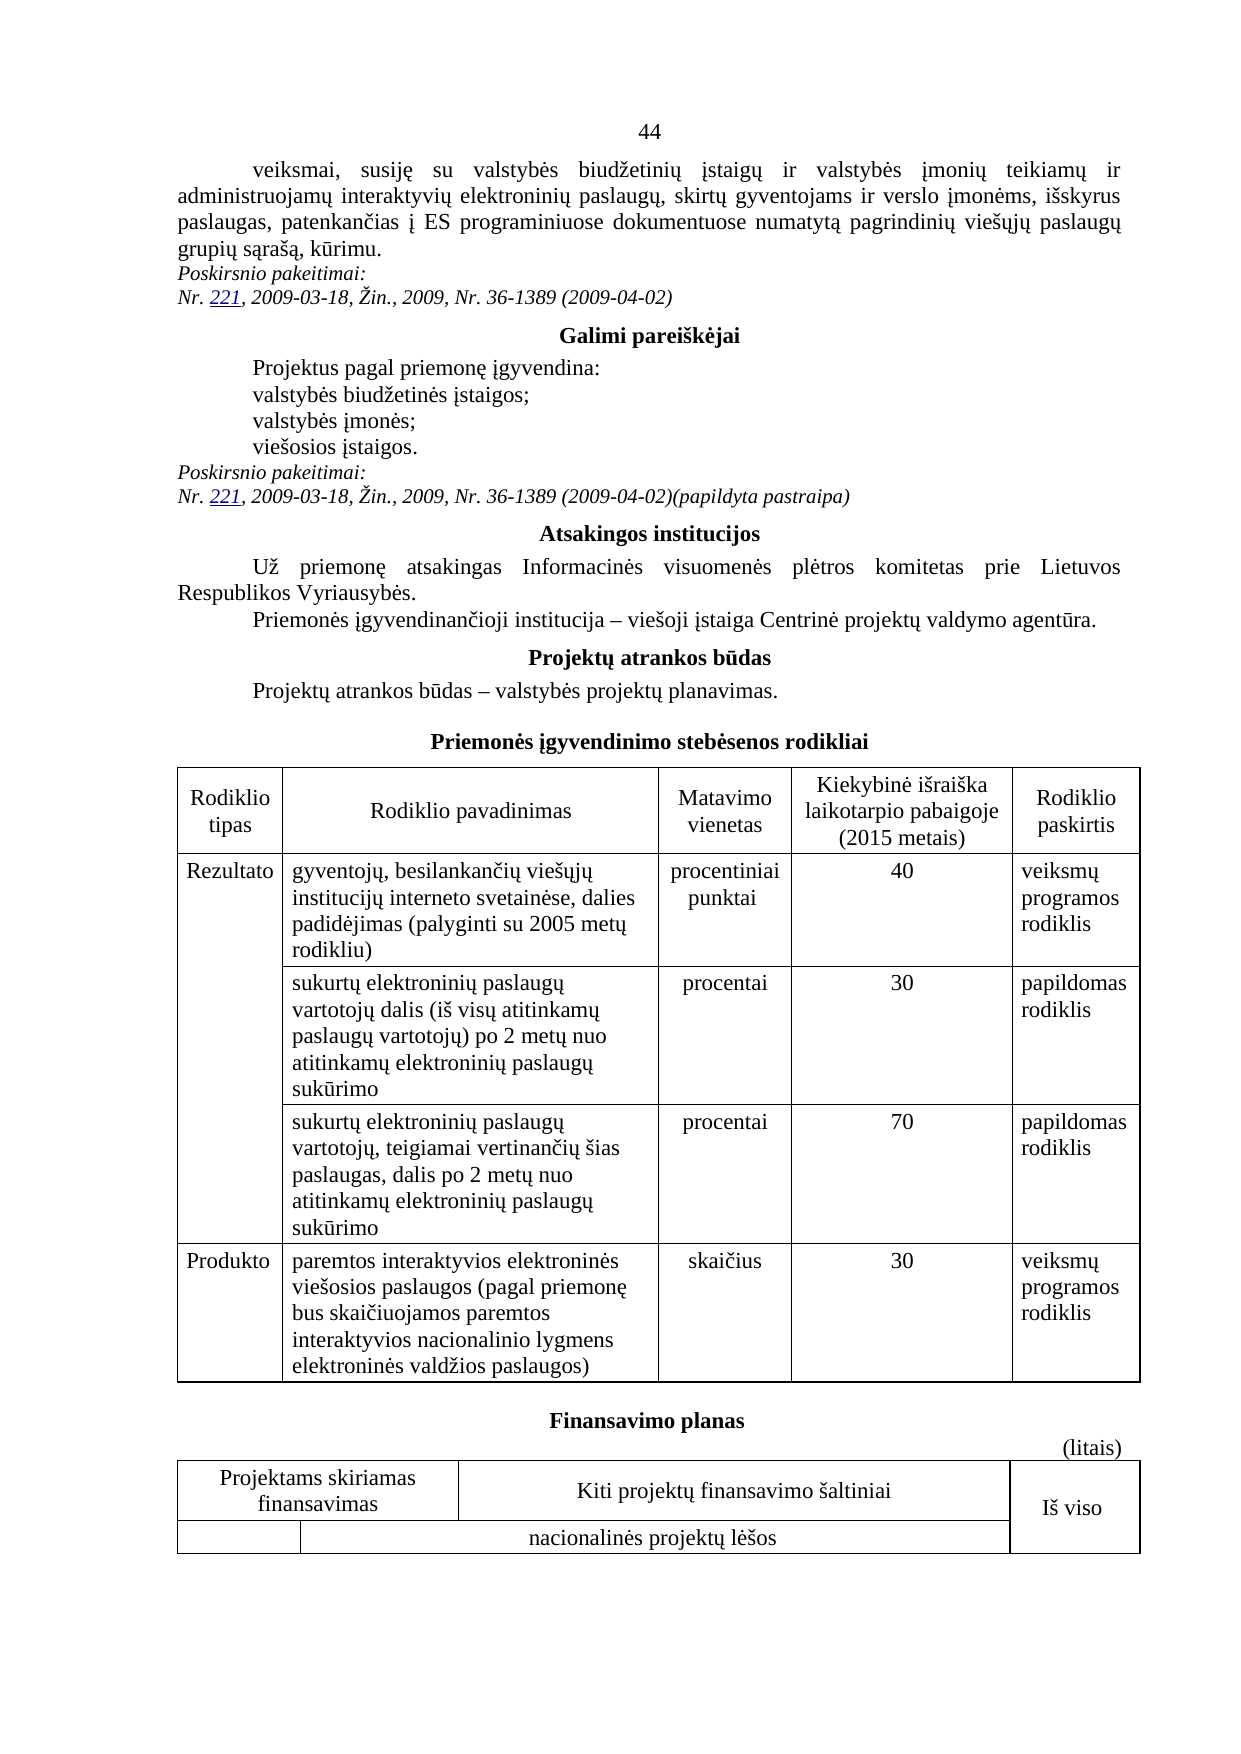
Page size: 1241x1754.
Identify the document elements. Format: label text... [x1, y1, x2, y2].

table_cell Rezultato [178, 854, 282, 1243]
table_header Matavimo vienetas [659, 768, 791, 853]
text Už priemonę atsakingas Informacinės visuomenės plėtros komitetas prie Lietuvos Respublikos Vyriausybės. [177, 553, 1122, 606]
table_cell skaičius [659, 1244, 791, 1381]
table_cell Produkto [178, 1244, 282, 1381]
table_cell procentiniai punktai [659, 854, 791, 966]
table_cell papildomas rodiklis [1013, 967, 1139, 1104]
table_cell veiksmų programos rodiklis [1013, 1244, 1139, 1381]
text Priemonės įgyvendinančioji institucija – viešoji įstaiga Centrinė projektų valdymo agentūra. [177, 606, 1122, 632]
table_cell 30 [792, 1244, 1012, 1381]
table_cell [178, 1521, 300, 1553]
table_cell sukurtų elektroninių paslaugų vartotojų, teigiamai vertinančių šias paslaugas, dalis po 2 metų nuo atitinkamų elektroninių paslaugų sukūrimo [283, 1105, 658, 1243]
text viešosios įstaigos. [177, 433, 1122, 460]
text valstybės biudžetinės įstaigos; [177, 381, 1122, 407]
table_header Kiti projektų finansavimo šaltiniai [459, 1461, 1009, 1520]
text Nr. 221, 2009-03-18, Žin., 2009, Nr. 36-1389 (2009-04-02) [177, 285, 1122, 309]
text veiksmai, susiję su valstybės biudžetinių įstaigų ir valstybės įmonių teikiamų ir administruojamų interaktyvių elektroninių paslaugų, skirtų gyventojams ir verslo įmonėms, išskyrus paslaugas, patenkančias į ES programiniuose dokumentuose numatytą pagrindinių viešųjų paslaugų grupių sąrašą, kūrimu. [177, 156, 1122, 261]
text Nr. 221, 2009-03-18, Žin., 2009, Nr. 36-1389 (2009-04-02)(papildyta pastraipa) [177, 484, 1122, 508]
table_cell nacionalinės projektų lėšos [301, 1521, 1009, 1553]
text Projektus pagal priemonę įgyvendina: [177, 354, 1122, 381]
table_cell gyventojų, besilankančių viešųjų institucijų interneto svetainėse, dalies padidėjimas (palyginti su 2005 metų rodikliu) [283, 854, 658, 966]
text Projektų atrankos būdas – valstybės projektų planavimas. [177, 677, 1122, 703]
table_cell sukurtų elektroninių paslaugų vartotojų dalis (iš visų atitinkamų paslaugų vartotojų) po 2 metų nuo atitinkamų elektroninių paslaugų sukūrimo [283, 967, 658, 1104]
table_header Kiekybinė išraiška laikotarpio pabaigoje (2015 metais) [792, 768, 1012, 853]
table_cell paremtos interaktyvios elektroninės viešosios paslaugos (pagal priemonę bus skaičiuojamos paremtos interaktyvios nacionalinio lygmens elektroninės valdžios paslaugos) [283, 1244, 658, 1381]
table_cell procentai [659, 967, 791, 1104]
table_cell papildomas rodiklis [1013, 1105, 1139, 1243]
text Poskirsnio pakeitimai: [177, 460, 1122, 484]
table_cell 70 [792, 1105, 1012, 1243]
text Atsakingos institucijos [177, 520, 1122, 547]
text (litais) [177, 1434, 1122, 1460]
table_header Rodiklio pavadinimas [283, 768, 658, 853]
table_cell 30 [792, 967, 1012, 1104]
table_cell veiksmų programos rodiklis [1013, 854, 1139, 966]
text Poskirsnio pakeitimai: [177, 261, 1122, 285]
table_cell 40 [792, 854, 1012, 966]
text valstybės įmonės; [177, 407, 1122, 433]
text Galimi pareiškėjai [177, 322, 1122, 348]
table_cell procentai [659, 1105, 791, 1243]
table_header Rodiklio paskirtis [1013, 768, 1139, 853]
table_header Iš viso [1011, 1461, 1139, 1553]
table_header Projektams skiriamas finansavimas [178, 1461, 458, 1520]
text Projektų atrankos būdas [177, 644, 1122, 671]
text Priemonės įgyvendinimo stebėsenos rodikliai [177, 728, 1122, 755]
table_header Rodiklio tipas [178, 768, 282, 853]
text Finansavimo planas [177, 1407, 1122, 1434]
